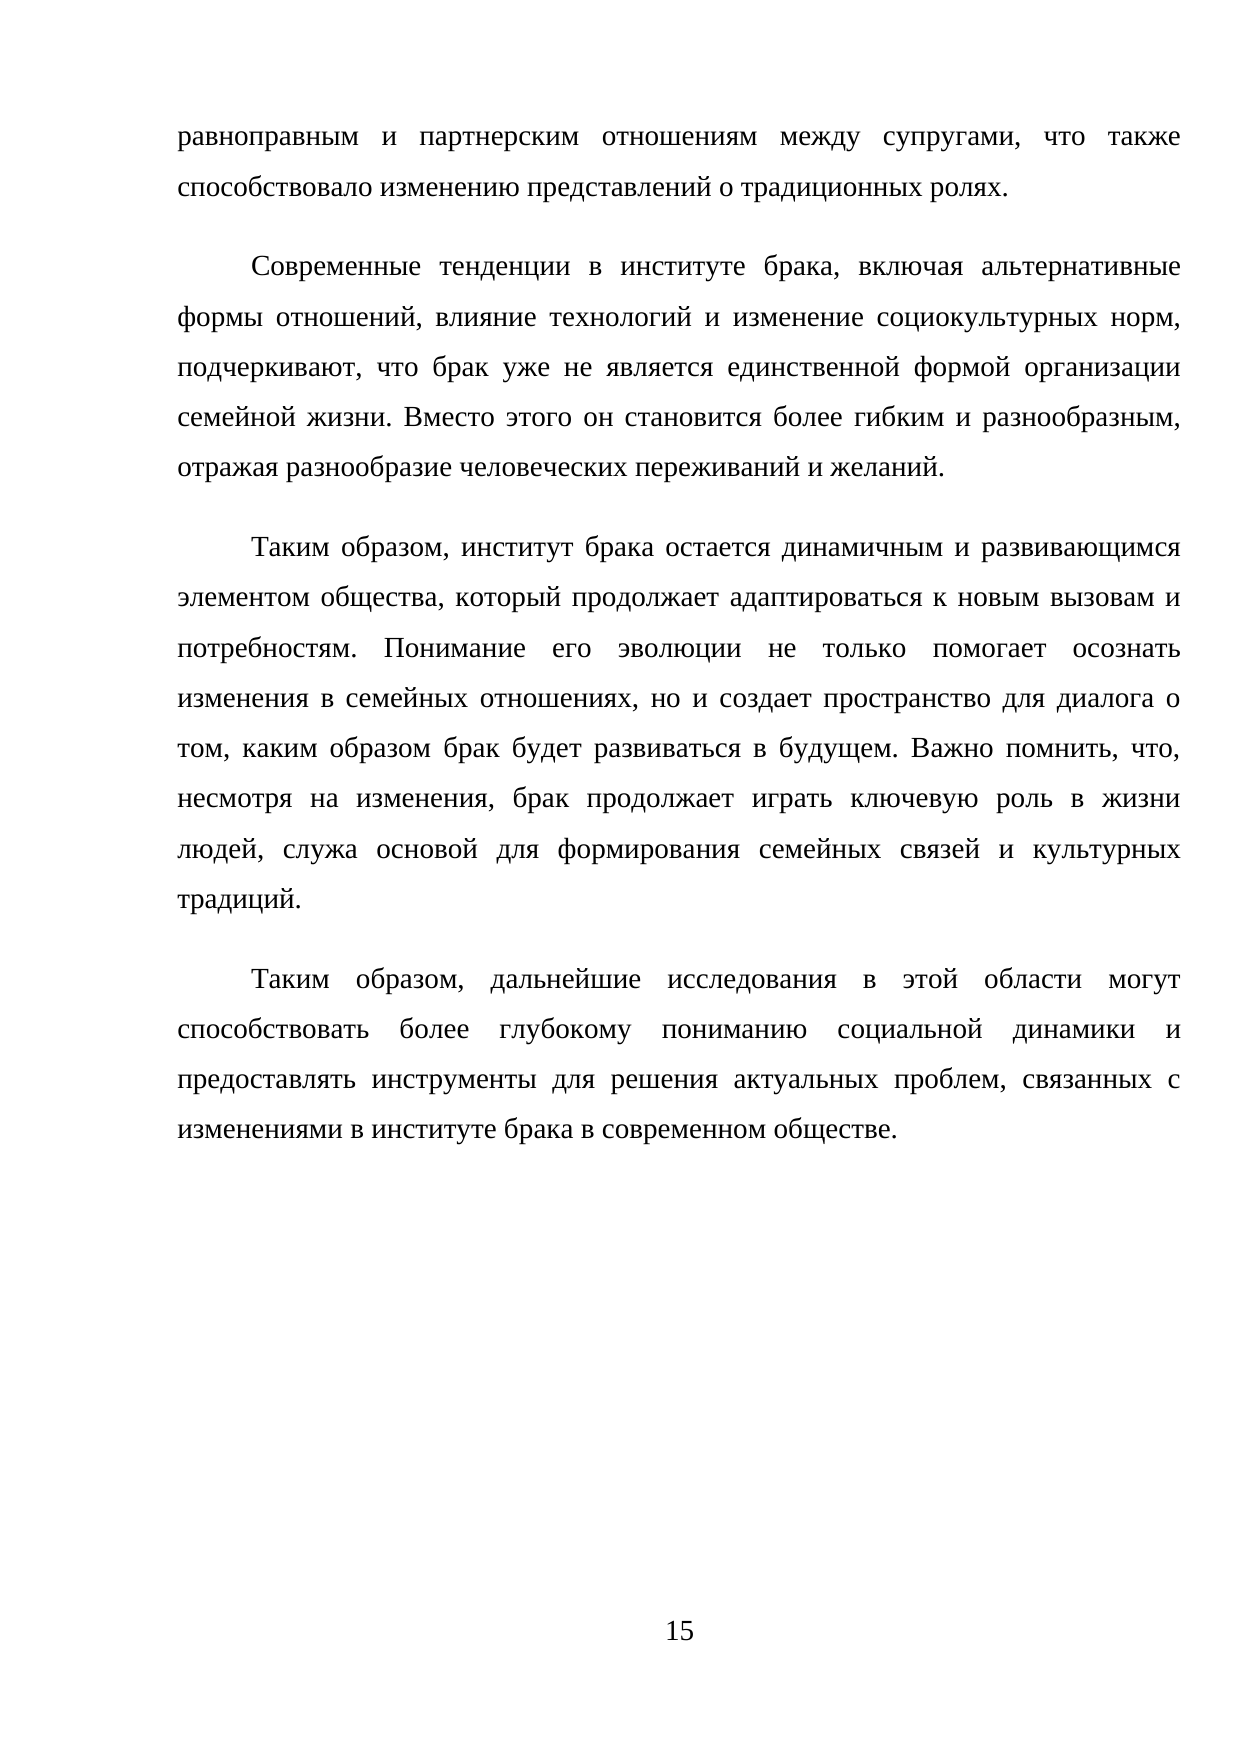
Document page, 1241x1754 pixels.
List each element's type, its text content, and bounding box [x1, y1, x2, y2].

text Современные тенденции в институте брака, включая альтернативные формы отношений, влияние технологий и изменение социокультурных норм, подчеркивают, что брак уже не является единственной формой организации семейной жизни. Вместо этого он становится более гибким и разнообразным, отражая разнообразие человеческих переживаний и желаний. [177, 248, 1182, 483]
text Таким образом, дальнейшие исследования в этой области могут способствовать более глубокому пониманию социальной динамики и предоставлять инструменты для решения актуальных проблем, связанных с изменениями в институте брака в современном обществе. [177, 961, 1182, 1145]
text равноправным и партнерским отношениям между супругами, что также способствовало изменению представлений о традиционных ролях. [177, 118, 1182, 202]
text Таким образом, институт брака остается динамичным и развивающимся элементом общества, который продолжает адаптироваться к новым вызовам и потребностям. Понимание его эволюции не только помогает осознать изменения в семейных отношениях, но и создает пространство для диалога о том, каким образом брак будет развиваться в будущем. Важно помнить, что, несмотря на изменения, брак продолжает играть ключевую роль в жизни людей, служа основой для формирования семейных связей и культурных традиций. [177, 529, 1182, 915]
